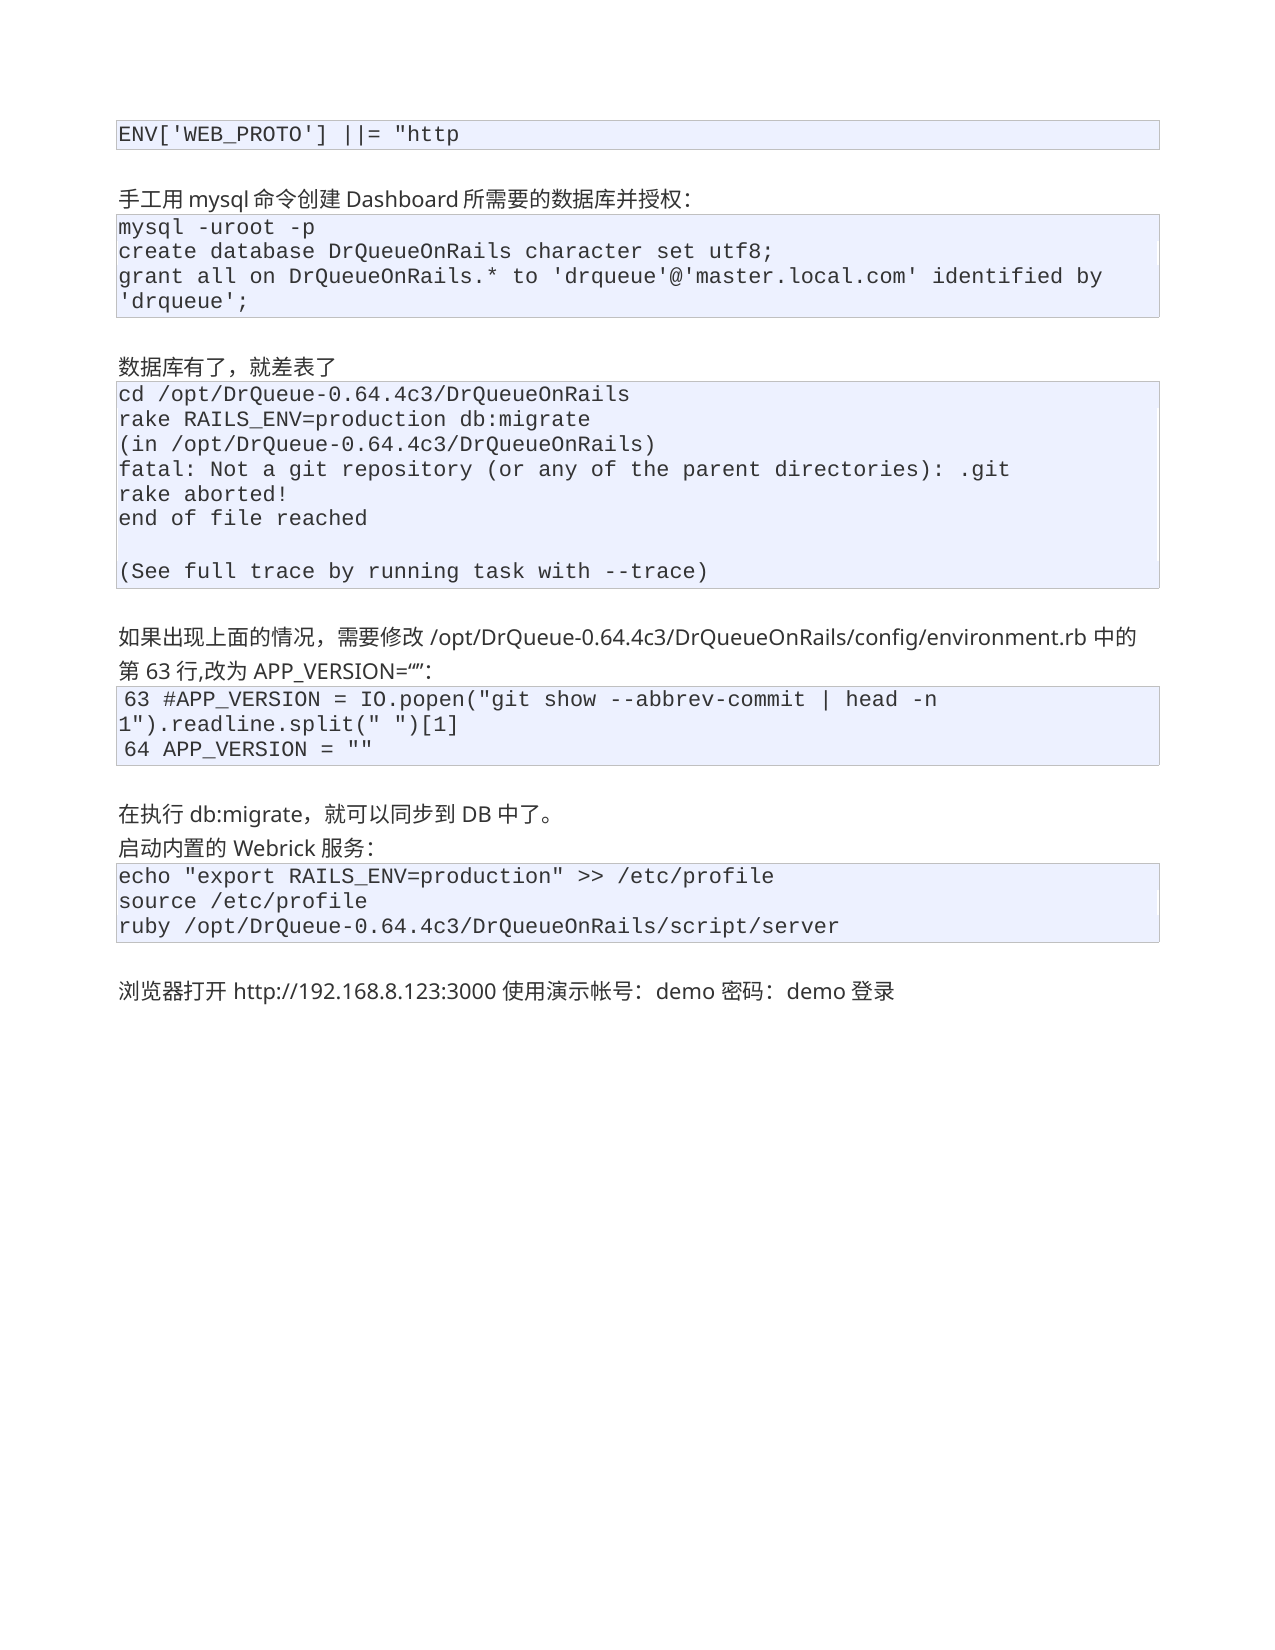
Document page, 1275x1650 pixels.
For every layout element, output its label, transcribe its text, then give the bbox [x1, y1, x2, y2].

text 如果出现上面的情况，需要修改 /opt/DrQueue-0.64.4c3/DrQueueOnRails/config/environment.rb 中的第 63 行,改为 APP_VERSION=“”： [118, 617, 1157, 686]
text cd /opt/DrQueue-0.64.4c3/DrQueueOnRails [117, 382, 1159, 408]
text 手工用mysql命令创建Dashboard所需要的数据库并授权： [118, 179, 1157, 214]
text (See full trace by running task with --trace) [117, 558, 1159, 588]
text echo "export RAILS_ENV=production" >> /etc/profile [117, 864, 1159, 890]
text 64 APP_VERSION = "" [117, 736, 1159, 765]
text ENV['WEB_PROTO'] ||= "http [117, 121, 1159, 149]
text rake aborted! [118, 483, 1157, 507]
text source /etc/profile [118, 890, 1157, 913]
text rake RAILS_ENV=production db:migrate [118, 408, 1157, 433]
text 浏览器打开 http://192.168.8.123:3000 使用演示帐号：demo 密码：demo 登录 [118, 972, 1157, 1006]
text mysql -uroot -p [117, 215, 1159, 241]
text fatal: Not a git repository (or any of the parent directories): .git [118, 458, 1157, 483]
text grant all on DrQueueOnRails.* to 'drqueue'@'master.local.com' identified by 'drqueue'; [117, 263, 1159, 317]
text 数据库有了，就差表了 [118, 347, 1157, 381]
text 在执行 db:migrate，就可以同步到 DB 中了。 启动内置的 Webrick 服务： [118, 794, 1157, 863]
text ruby /opt/DrQueue-0.64.4c3/DrQueueOnRails/script/server [117, 913, 1159, 942]
text create database DrQueueOnRails character set utf8; [118, 241, 1157, 263]
text end of file reached [118, 507, 1157, 532]
text 63 #APP_VERSION = IO.popen("git show --abbrev-commit | head -n 1").readline.split(" ")[1] [117, 687, 1159, 736]
text (in /opt/DrQueue-0.64.4c3/DrQueueOnRails) [118, 433, 1157, 458]
